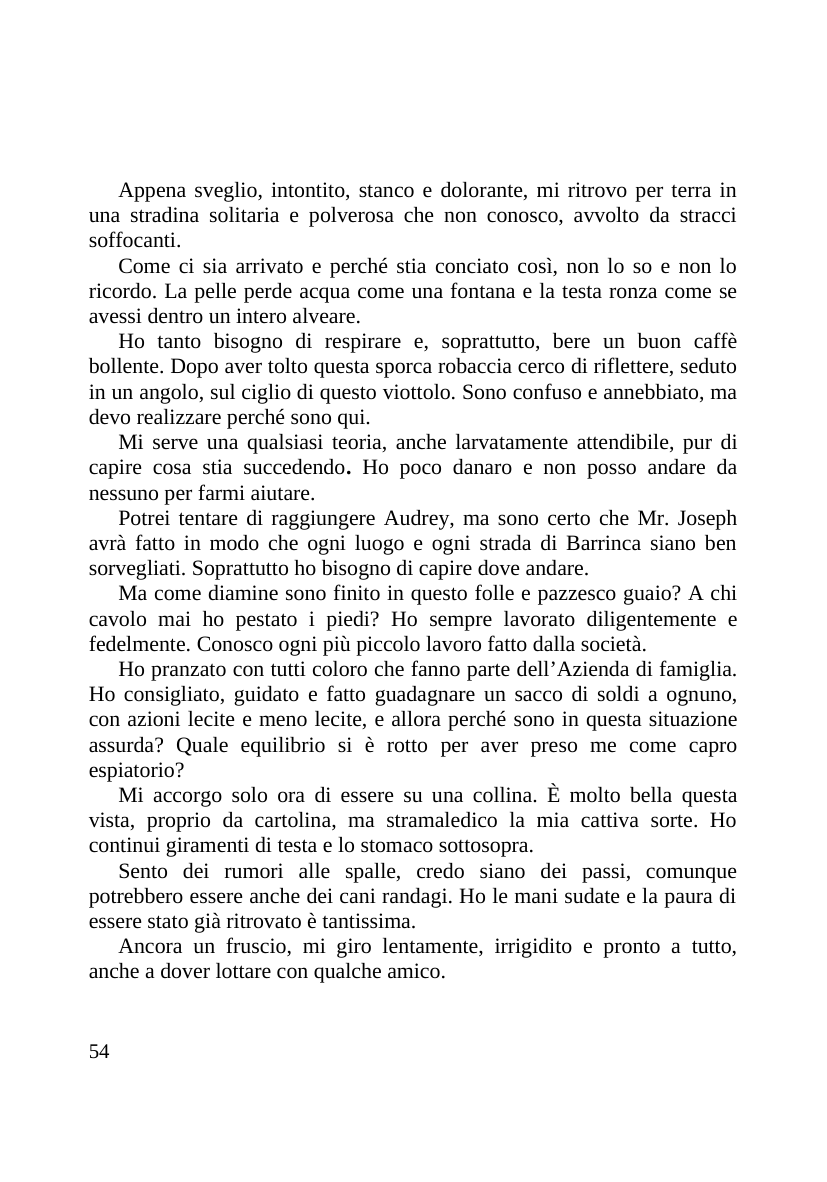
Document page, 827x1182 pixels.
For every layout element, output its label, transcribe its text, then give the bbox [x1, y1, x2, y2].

text Ho tanto bisogno di respirare e, soprattutto, bere un buon caffè bollente. Dopo aver tolto questa sporca robaccia cerco di riflettere, seduto in un angolo, sul ciglio di questo viottolo. Sono confuso e annebbiato, ma devo realizzare perché sono qui. [88, 328, 738, 429]
text Come ci sia arrivato e perché stia conciato così, non lo so e non lo ricordo. La pelle perde acqua come una fontana e la testa ronza come se avessi dentro un intero alveare. [88, 253, 738, 328]
text Sento dei rumori alle spalle, credo siano dei passi, comunque potrebbero essere anche dei cani randagi. Ho le mani sudate e la paura di essere stato già ritrovato è tantissima. [88, 858, 738, 933]
text Appena sveglio, intontito, stanco e dolorante, mi ritrovo per terra in una stradina solitaria e polverosa che non conosco, avvolto da stracci soffocanti. [88, 177, 738, 253]
text Mi accorgo solo ora di essere su una collina. È molto bella questa vista, proprio da cartolina, ma stramaledico la mia cattiva sorte. Ho continui giramenti di testa e lo stomaco sottosopra. [88, 782, 738, 858]
text Ma come diamine sono finito in questo folle e pazzesco guaio? A chi cavolo mai ho pestato i piedi? Ho sempre lavorato diligentemente e fedelmente. Conosco ogni più piccolo lavoro fatto dalla società. [88, 580, 738, 656]
text Potrei tentare di raggiungere Audrey, ma sono certo che Mr. Joseph avrà fatto in modo che ogni luogo e ogni strada di Barrinca siano ben sorvegliati. Soprattutto ho bisogno di capire dove andare. [88, 505, 738, 580]
text Ancora un fruscio, mi giro lentamente, irrigidito e pronto a tutto, anche a dover lottare con qualche amico. [88, 933, 738, 984]
text Mi serve una qualsiasi teoria, anche larvatamente attendibile, pur di capire cosa stia succedendo. Ho poco danaro e non posso andare da nessuno per farmi aiutare. [88, 429, 738, 505]
text Ho pranzato con tutti coloro che fanno parte dell’Azienda di famiglia. Ho consigliato, guidato e fatto guadagnare un sacco di soldi a ognuno, con azioni lecite e meno lecite, e allora perché sono in questa situazione assurda? Quale equilibrio si è rotto per aver preso me come capro espiatorio? [88, 656, 738, 782]
